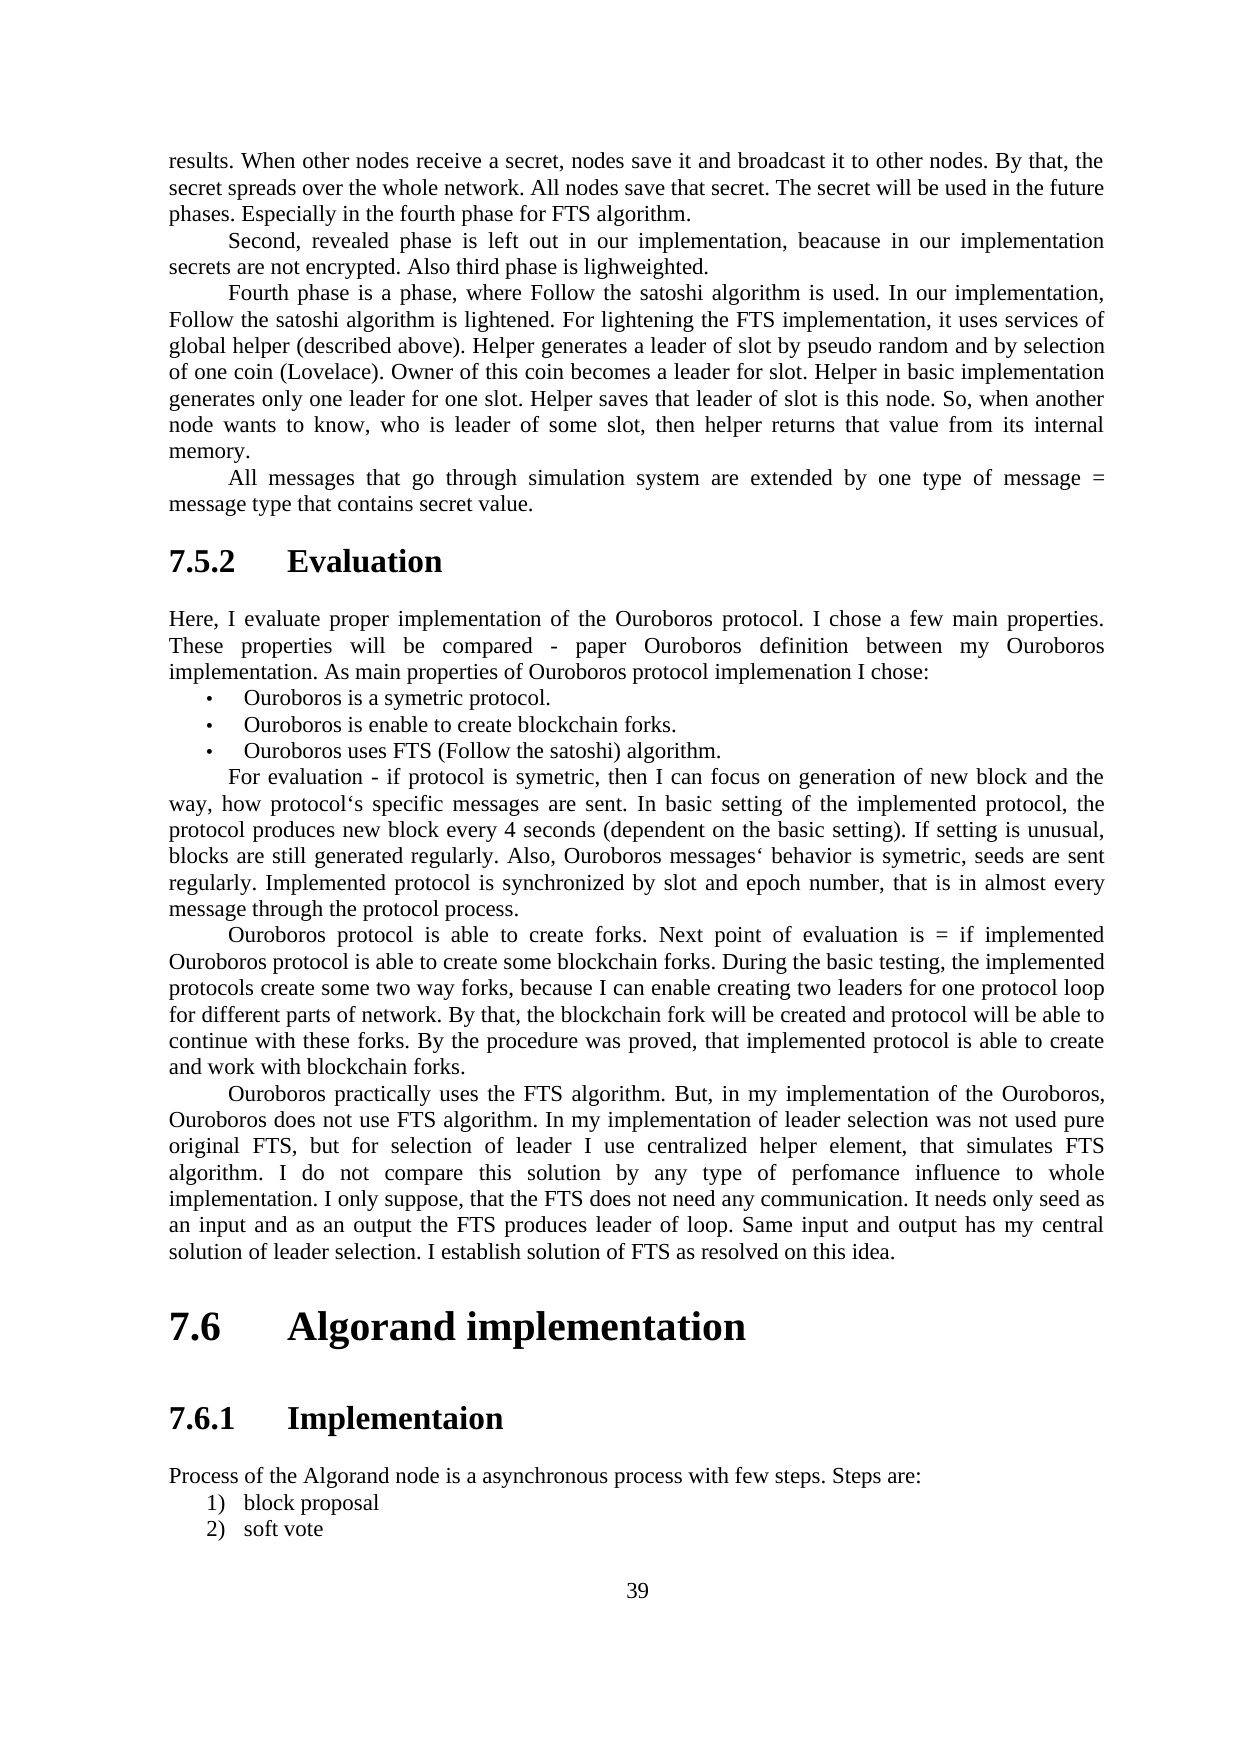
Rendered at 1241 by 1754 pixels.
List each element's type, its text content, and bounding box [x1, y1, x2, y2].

text Second, revealed phase is left out in our implementation, beacause in our implementation secrets are not encrypted. Also third phase is lighweighted. [169, 227, 1106, 279]
subtitle Evaluation [169, 542, 1106, 580]
text results. When other nodes receive a secret, nodes save it and broadcast it to other nodes. By that, the secret spreads over the whole network. All nodes save that secret. The secret will be used in the future phases. Especially in the fourth phase for FTS algorithm. [169, 148, 1106, 227]
text For evaluation - if protocol is symetric, then I can focus on generation of new block and the way, how protocol‘s specific messages are sent. In basic setting of the implemented protocol, the protocol produces new block every 4 seconds (dependent on the basic setting). If setting is unusual, blocks are still generated regularly. Also, Ouroboros messages‘ behavior is symetric, seeds are sent regularly. Implemented protocol is synchronized by slot and epoch number, that is in almost every message through the protocol process. [169, 763, 1106, 922]
subtitle Algorand implementation [169, 1302, 1106, 1349]
list block proposal [206, 1489, 1106, 1515]
subtitle Implementaion [169, 1398, 1106, 1437]
list Ouroboros is enable to create blockchain forks. [206, 711, 1106, 737]
text Ouroboros protocol is able to create forks. Next point of evaluation is = if implemented Ouroboros protocol is able to create some blockchain forks. During the basic testing, the implemented protocols create some two way forks, because I can enable creating two leaders for one protocol loop for different parts of network. By that, the blockchain fork will be created and protocol will be able to continue with these forks. By the procedure was proved, that implemented protocol is able to create and work with blockchain forks. [169, 922, 1106, 1080]
text Fourth phase is a phase, where Follow the satoshi algorithm is used. In our implementation, Follow the satoshi algorithm is lightened. For lightening the FTS implementation, it uses services of global helper (described above). Helper generates a leader of slot by pseudo random and by selection of one coin (Lovelace). Owner of this coin becomes a leader for slot. Helper in basic implementation generates only one leader for one slot. Helper saves that leader of slot is this node. So, when another node wants to know, who is leader of some slot, then helper returns that value from its internal memory. [169, 279, 1106, 464]
text Here, I evaluate proper implementation of the Ouroboros protocol. I chose a few main properties. These properties will be compared - paper Ouroboros definition between my Ouroboros implementation. As main properties of Ouroboros protocol implemenation I chose: [169, 605, 1106, 684]
text All messages that go through simulation system are extended by one type of message = message type that contains secret value. [169, 464, 1106, 517]
list soft vote [206, 1515, 1106, 1541]
list Ouroboros is a symetric protocol. [206, 684, 1106, 711]
list Ouroboros uses FTS (Follow the satoshi) algorithm. [206, 737, 1106, 763]
text Ouroboros practically uses the FTS algorithm. But, in my implementation of the Ouroboros, Ouroboros does not use FTS algorithm. In my implementation of leader selection was not used pure original FTS, but for selection of leader I use centralized helper element, that simulates FTS algorithm. I do not compare this solution by any type of perfomance influence to whole implementation. I only suppose, that the FTS does not need any communication. It needs only seed as an input and as an output the FTS produces leader of loop. Same input and output has my central solution of leader selection. I establish solution of FTS as resolved on this idea. [169, 1080, 1106, 1264]
text Process of the Algorand node is a asynchronous process with few steps. Steps are: [169, 1462, 1106, 1489]
